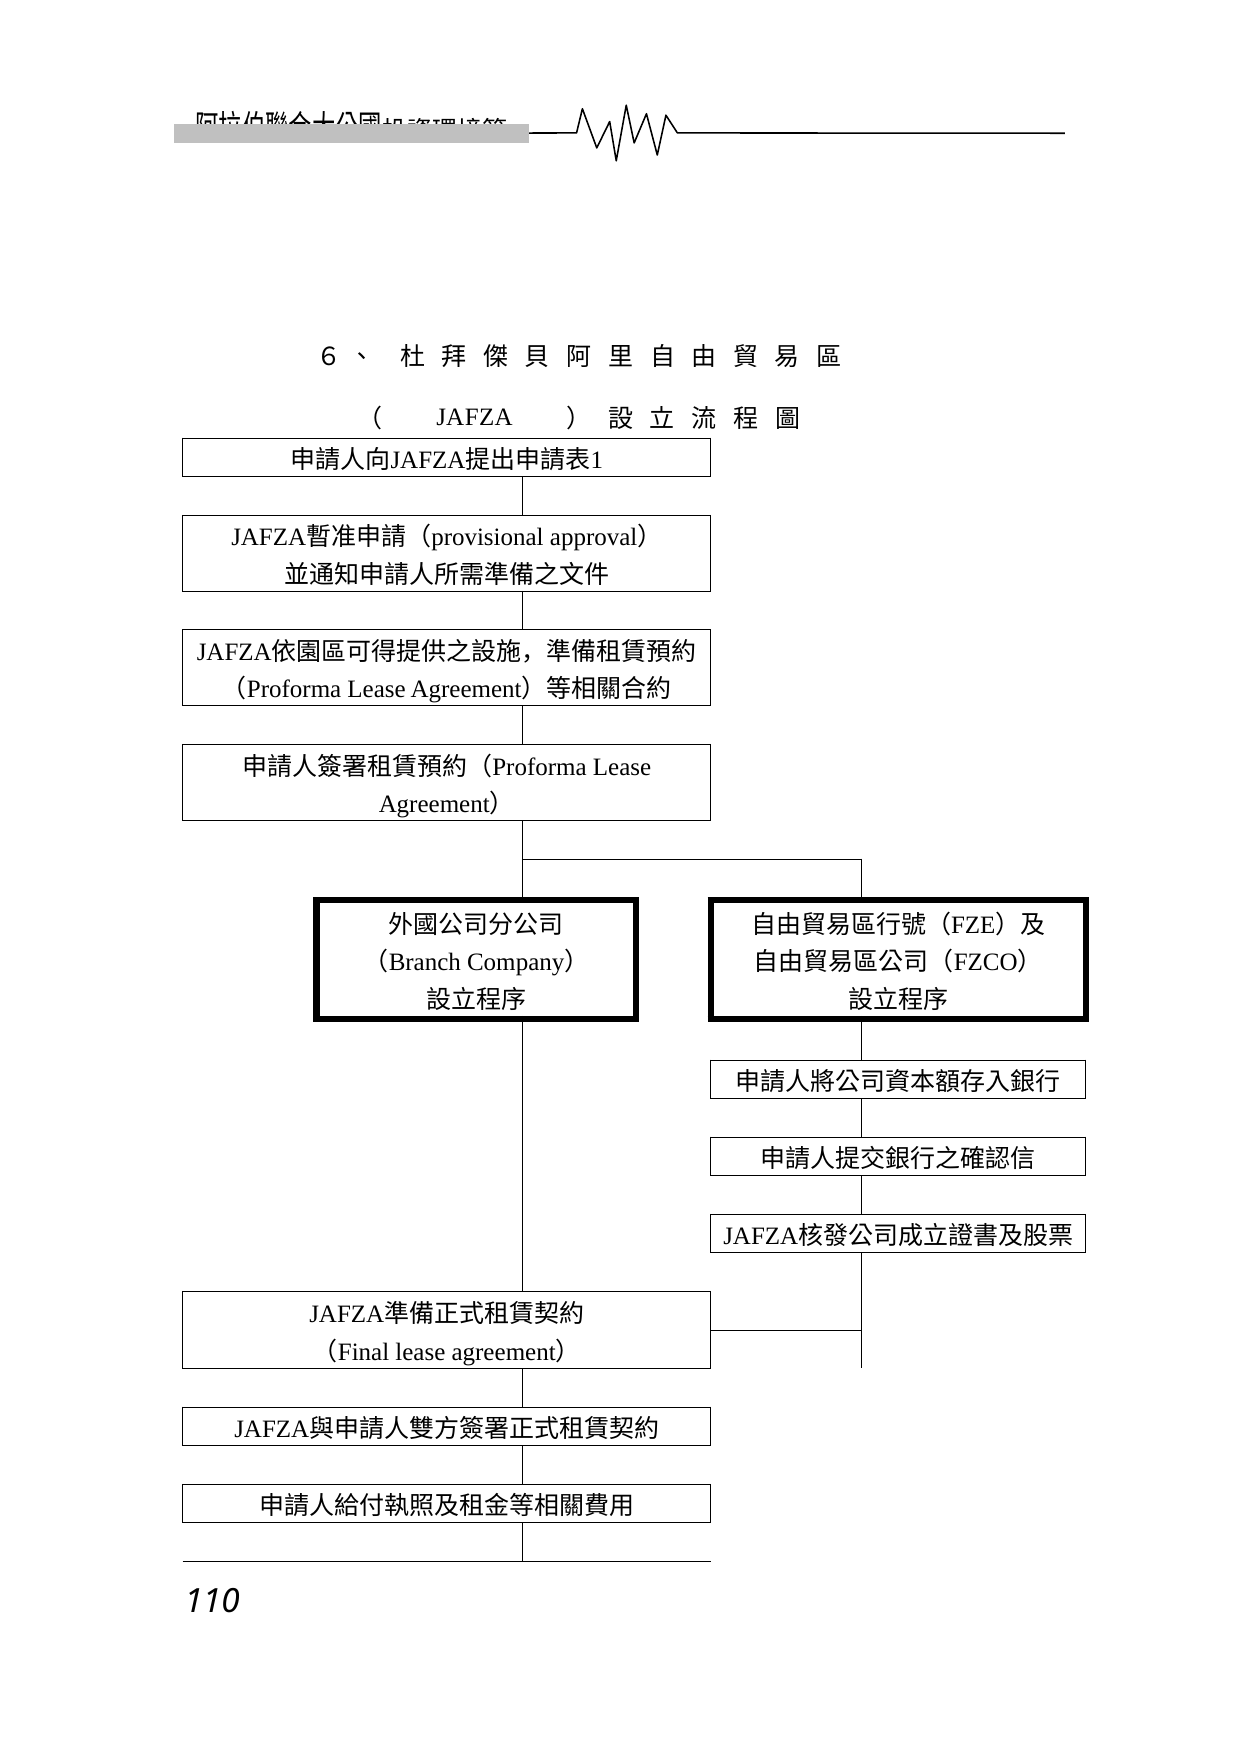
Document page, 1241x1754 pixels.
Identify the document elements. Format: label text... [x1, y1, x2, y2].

table_cell [862, 859, 1086, 897]
table_cell [183, 1446, 522, 1484]
table_cell [711, 629, 1086, 705]
table_header [711, 438, 1086, 476]
table_cell [523, 860, 711, 897]
table_cell [862, 1099, 1086, 1137]
table_cell [523, 1060, 710, 1098]
table_cell [711, 860, 861, 897]
table_cell [183, 1016, 522, 1059]
table_cell [711, 1253, 861, 1291]
table_cell [183, 1098, 522, 1137]
table_cell 申請人將公司資本額存入銀行 [711, 1061, 1085, 1098]
table_cell JAFZA暫准申請（provisional approval） 並通知申請人所需準備之文件 [183, 516, 710, 591]
table_cell [711, 1407, 1086, 1445]
table_cell JAFZA依園區可得提供之設施，準備租賃預約（Proforma Lease Agreement）等相關合約 [183, 630, 710, 705]
table_cell [183, 1523, 522, 1561]
text ６、杜拜傑貝阿里自由貿易區（JAFZA）設立流程圖 [281, 313, 1058, 438]
table_cell [711, 1291, 861, 1329]
table_cell 申請人提交銀行之確認信 [711, 1138, 1085, 1175]
table_cell [523, 1369, 711, 1407]
table_cell [183, 821, 522, 897]
table_cell [523, 1175, 711, 1214]
table_cell 申請人給付執照及租金等相關費用 [183, 1485, 710, 1522]
table_cell 申請人簽署租賃預約（Proforma Lease Agreement） [183, 745, 710, 820]
table_header 申請人向JAFZA提出申請表1 [183, 439, 710, 476]
table_cell [183, 897, 313, 1016]
table_cell [523, 1214, 710, 1252]
table_cell [711, 515, 1086, 591]
table_cell [183, 1252, 522, 1291]
table_cell JAFZA核發公司成立證書及股票 [711, 1215, 1085, 1252]
table_cell [711, 1022, 861, 1059]
table_cell [711, 705, 862, 858]
table_cell JAFZA與申請人雙方簽署正式租賃契約 [183, 1408, 710, 1445]
table_cell 自由貿易區行號（FZE）及 自由貿易區公司（FZCO） 設立程序 [714, 903, 1083, 1016]
table_cell [183, 706, 522, 744]
table_cell [523, 706, 711, 744]
table_cell [862, 1291, 1086, 1368]
table_cell [523, 592, 711, 629]
table_cell [183, 1214, 522, 1252]
table_cell [862, 705, 1086, 858]
table_cell [711, 1099, 861, 1137]
table_cell [523, 1252, 711, 1291]
table_cell [183, 477, 522, 515]
table_cell [862, 1176, 1086, 1214]
table_cell [183, 1175, 522, 1214]
table_cell [523, 477, 711, 515]
table_cell JAFZA準備正式租賃契約 （Final lease agreement） [183, 1292, 710, 1368]
table_cell [523, 1446, 711, 1484]
table_cell [711, 1368, 1086, 1407]
table_cell [711, 591, 1086, 629]
table_cell [523, 1523, 711, 1561]
table_cell [862, 1253, 1086, 1291]
table_cell [183, 1060, 522, 1098]
table_cell 外國公司分公司 （Branch Company） 設立程序 [320, 903, 633, 1016]
table_cell [183, 1137, 522, 1175]
table_cell [711, 1484, 1086, 1522]
table_cell [523, 821, 711, 858]
table_cell [711, 476, 1086, 515]
table_cell [711, 1522, 1086, 1561]
table_cell [711, 1445, 1086, 1484]
table_cell [862, 1022, 1086, 1059]
table_cell [711, 1331, 861, 1368]
table_cell [711, 1176, 861, 1214]
table_cell [523, 1137, 710, 1175]
table_cell [183, 1369, 522, 1407]
table_cell [639, 897, 708, 1016]
table_cell [523, 1016, 711, 1059]
table_cell [183, 592, 522, 629]
table_cell [523, 1098, 711, 1137]
